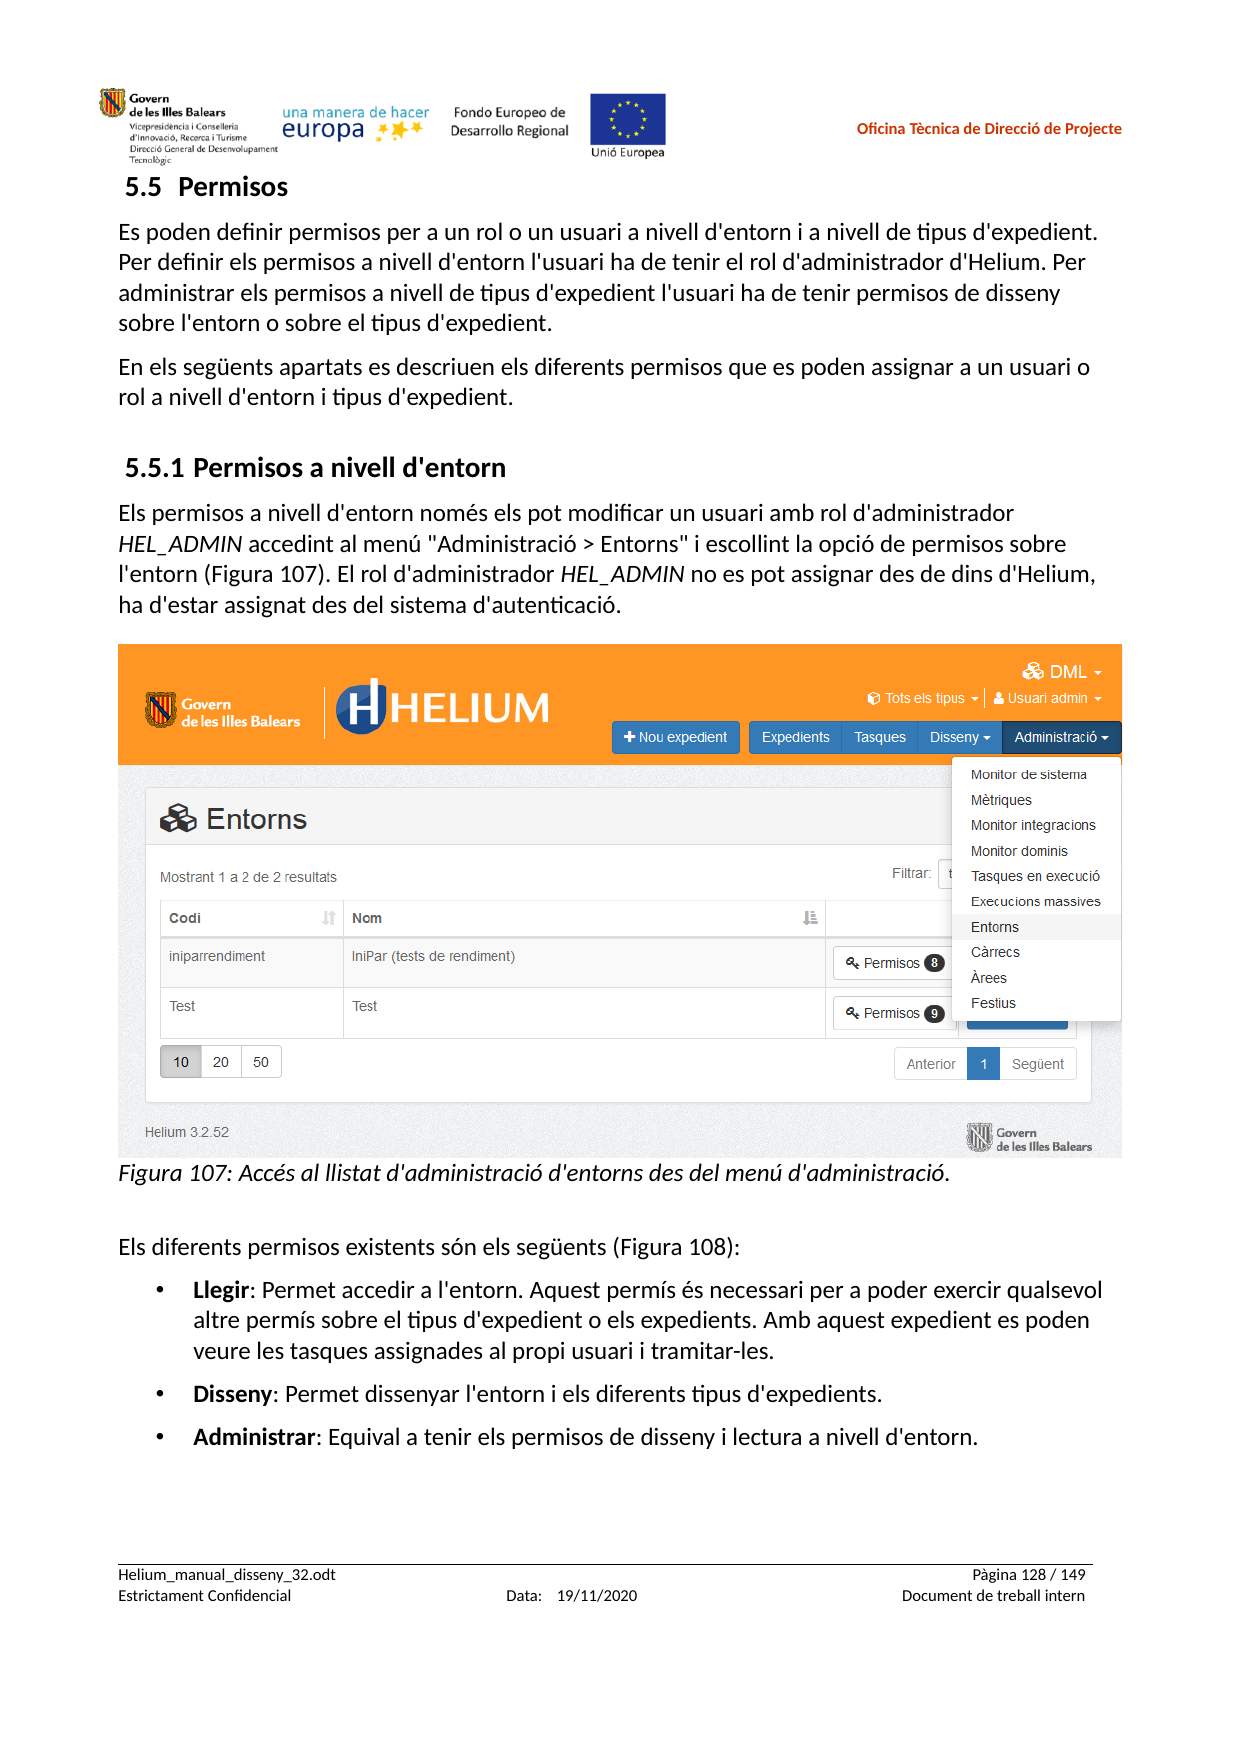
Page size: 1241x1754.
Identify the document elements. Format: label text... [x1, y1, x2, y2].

text Els diferents permisos existents són els següents (Figura 108): [118, 1231, 1122, 1262]
text En els següents apartats es descriuen els diferents permisos que es poden assignar a un usuari o rol a nivell d'entorn i tipus d'expedient. [118, 351, 1122, 412]
subtitle Permisos [118, 168, 1122, 203]
picture [99, 87, 668, 166]
subtitle Permisos a nivell d'entorn [118, 449, 1122, 485]
text Es poden definir permisos per a un rol o un usuari a nivell d'entorn i a nivell de tipus d'expedient. Per definir els permisos a nivell d'entorn l'usuari ha de tenir el rol d'administrador d'Helium. Per administrar els permisos a nivell de tipus d'expedient l'usuari ha de tenir permisos de disseny sobre l'entorn o sobre el tipus d'expedient. [118, 216, 1122, 338]
list Llegir: Permet accedir a l'entorn. Aquest permís és necessari per a poder exercir qualsevol altre permís sobre el tipus d'expedient o els expedients. Amb aquest expedient es poden veure les tasques assignades al propi usuari i tramitar-les. [156, 1274, 1122, 1366]
text Figura 107: Accés al llistat d'administració d'entorns des del menú d'administració. [118, 1158, 1122, 1188]
text Els permisos a nivell d'entorn només els pot modificar un usuari amb rol d'administrador HEL_ADMIN accedint al menú "Administració > Entorns" i escollint la opció de permisos sobre l'entorn (Figura 107). El rol d'administrador HEL_ADMIN no es pot assignar des de dins d'Helium, ha d'estar assignat des del sistema d'autenticació. [118, 497, 1122, 619]
list Disseny: Permet dissenyar l'entorn i els diferents tipus d'expedients. [156, 1378, 1122, 1409]
picture [118, 644, 1123, 1158]
list Administrar: Equival a tenir els permisos de disseny i lectura a nivell d'entorn. [156, 1421, 1122, 1452]
